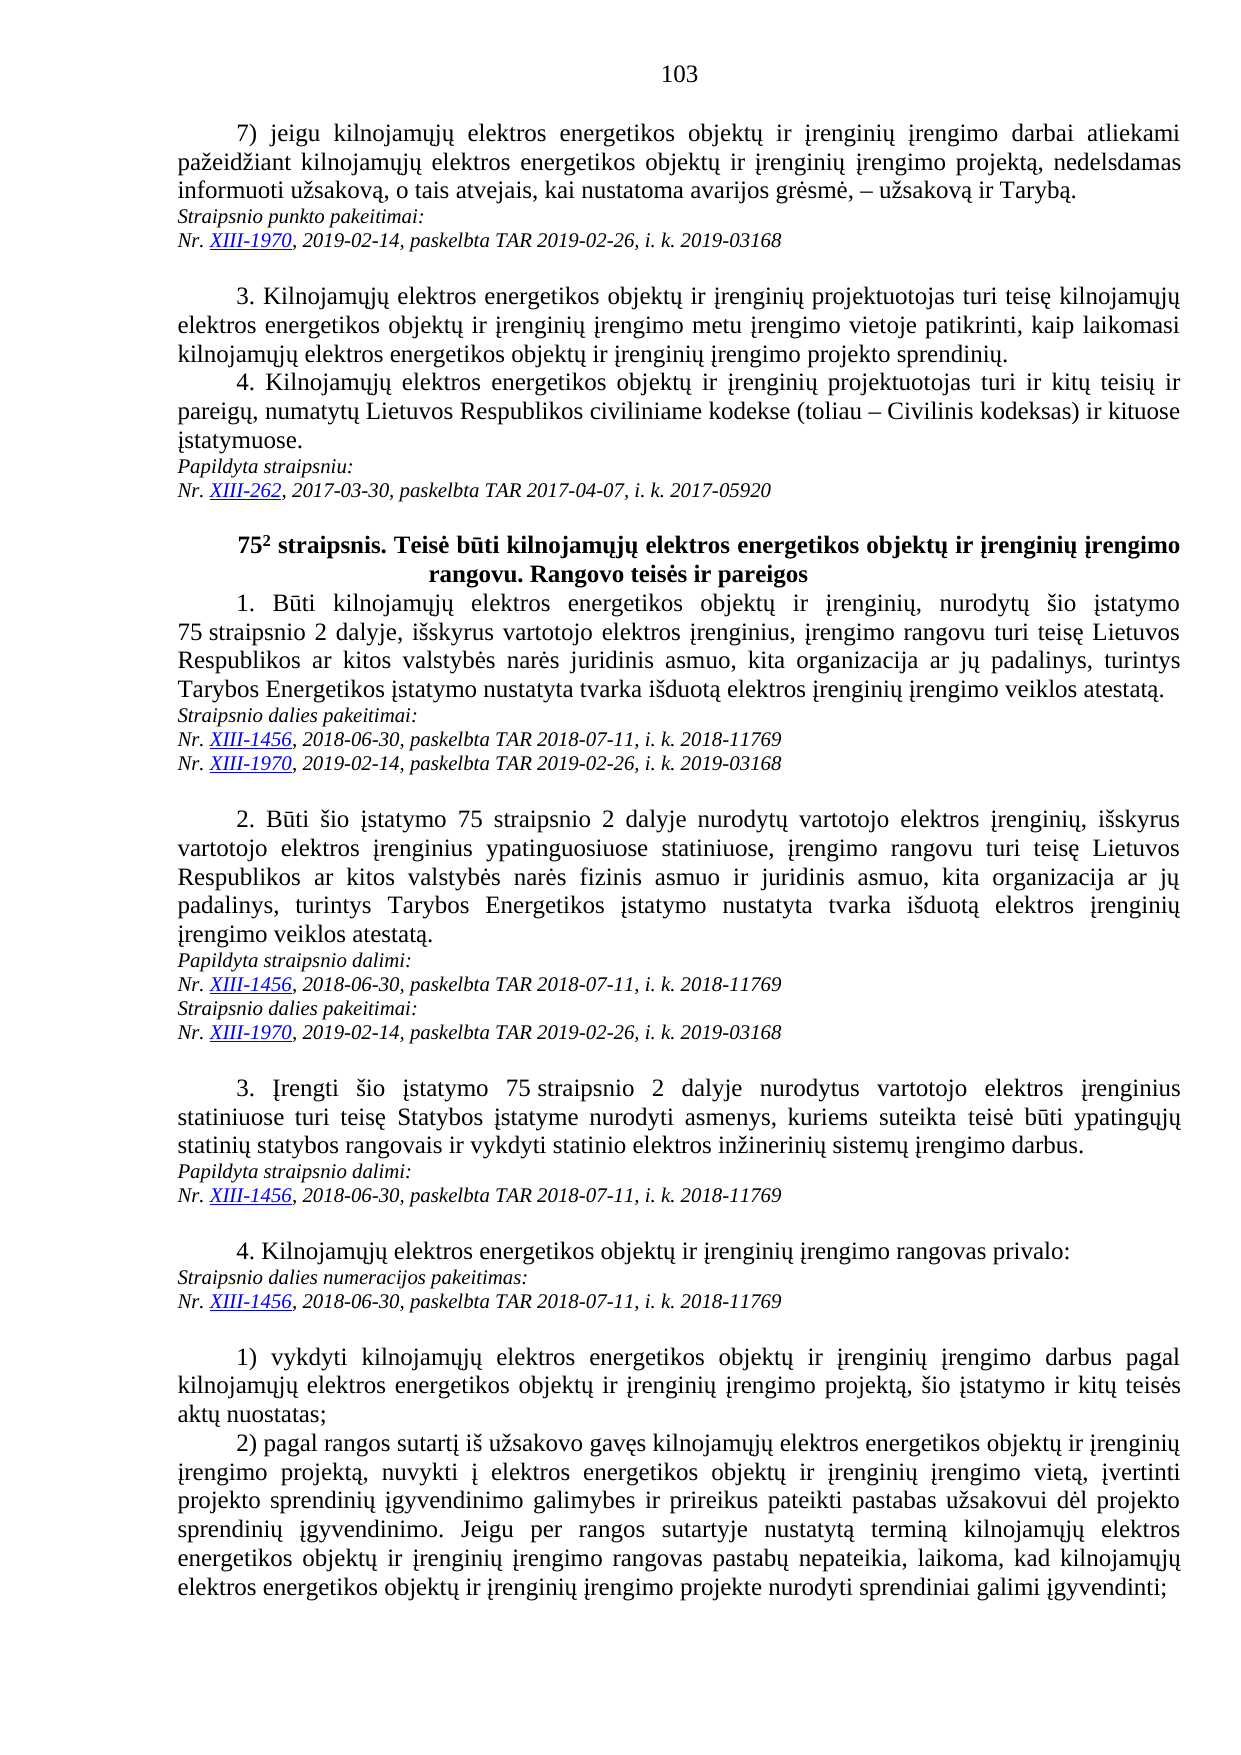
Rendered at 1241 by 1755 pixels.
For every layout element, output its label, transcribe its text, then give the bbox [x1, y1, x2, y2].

text Nr. XIII-1970, 2019-02-14, paskelbta TAR 2019-02-26, i. k. 2019-03168 [177, 1020, 1181, 1044]
text Nr. XIII-262, 2017-03-30, paskelbta TAR 2017-04-07, i. k. 2017-05920 [177, 478, 1181, 502]
text 2) pagal rangos sutartį iš užsakovo gavęs kilnojamųjų elektros energetikos objektų ir įrenginių įrengimo projektą, nuvykti į elektros energetikos objektų ir įrenginių įrengimo vietą, įvertinti projekto sprendinių įgyvendinimo galimybes ir prireikus pateikti pastabas užsakovui dėl projekto sprendinių įgyvendinimo. Jeigu per rangos sutartyje nustatytą terminą kilnojamųjų elektros energetikos objektų ir įrenginių įrengimo rangovas pastabų nepateikia, laikoma, kad kilnojamųjų elektros energetikos objektų ir įrenginių įrengimo projekte nurodyti sprendiniai galimi įgyvendinti; [177, 1428, 1181, 1600]
text Nr. XIII-1456, 2018-06-30, paskelbta TAR 2018-07-11, i. k. 2018-11769 [177, 1289, 1181, 1313]
text Papildyta straipsniu: [177, 454, 1181, 478]
text 4. Kilnojamųjų elektros energetikos objektų ir įrenginių projektuotojas turi ir kitų teisių ir pareigų, numatytų Lietuvos Respublikos civiliniame kodekse (toliau – Civilinis kodeksas) ir kituose įstatymuose. [177, 367, 1181, 454]
text Nr. XIII-1456, 2018-06-30, paskelbta TAR 2018-07-11, i. k. 2018-11769 [177, 1183, 1181, 1207]
text Nr. XIII-1456, 2018-06-30, paskelbta TAR 2018-07-11, i. k. 2018-11769 [177, 727, 1181, 751]
text 4. Kilnojamųjų elektros energetikos objektų ir įrenginių įrengimo rangovas privalo: [177, 1236, 1181, 1265]
text 3. Įrengti šio įstatymo 75 straipsnio 2 dalyje nurodytus vartotojo elektros įrenginius statiniuose turi teisę Statybos įstatyme nurodyti asmenys, kuriems suteikta teisė būti ypatingųjų statinių statybos rangovais ir vykdyti statinio elektros inžinerinių sistemų įrengimo darbus. [177, 1073, 1181, 1159]
text Nr. XIII-1970, 2019-02-14, paskelbta TAR 2019-02-26, i. k. 2019-03168 [177, 751, 1181, 775]
text Nr. XIII-1456, 2018-06-30, paskelbta TAR 2018-07-11, i. k. 2018-11769 [177, 972, 1181, 996]
text Straipsnio dalies pakeitimai: [177, 996, 1181, 1020]
text Papildyta straipsnio dalimi: [177, 948, 1181, 972]
text 752 straipsnis. Teisė būti kilnojamųjų elektros energetikos objektų ir įrenginių įrengimo rangovu. Rangovo teisės ir pareigos [237, 531, 1181, 588]
text 7) jeigu kilnojamųjų elektros energetikos objektų ir įrenginių įrengimo darbai atliekami pažeidžiant kilnojamųjų elektros energetikos objektų ir įrenginių įrengimo projektą, nedelsdamas informuoti užsakovą, o tais atvejais, kai nustatoma avarijos grėsmė, – užsakovą ir Tarybą. [177, 118, 1181, 204]
text 3. Kilnojamųjų elektros energetikos objektų ir įrenginių projektuotojas turi teisę kilnojamųjų elektros energetikos objektų ir įrenginių įrengimo metu įrengimo vietoje patikrinti, kaip laikomasi kilnojamųjų elektros energetikos objektų ir įrenginių įrengimo projekto sprendinių. [177, 281, 1181, 367]
text Straipsnio dalies numeracijos pakeitimas: [177, 1265, 1181, 1289]
text Straipsnio dalies pakeitimai: [177, 703, 1181, 727]
text Straipsnio punkto pakeitimai: [177, 204, 1181, 228]
text 1) vykdyti kilnojamųjų elektros energetikos objektų ir įrenginių įrengimo darbus pagal kilnojamųjų elektros energetikos objektų ir įrenginių įrengimo projektą, šio įstatymo ir kitų teisės aktų nuostatas; [177, 1342, 1181, 1428]
text Papildyta straipsnio dalimi: [177, 1159, 1181, 1183]
text 2. Būti šio įstatymo 75 straipsnio 2 dalyje nurodytų vartotojo elektros įrenginių, išskyrus vartotojo elektros įrenginius ypatinguosiuose statiniuose, įrengimo rangovu turi teisę Lietuvos Respublikos ar kitos valstybės narės fizinis asmuo ir juridinis asmuo, kita organizacija ar jų padalinys, turintys Tarybos Energetikos įstatymo nustatyta tvarka išduotą elektros įrenginių įrengimo veiklos atestatą. [177, 804, 1181, 948]
text 1. Būti kilnojamųjų elektros energetikos objektų ir įrenginių, nurodytų šio įstatymo 75 straipsnio 2 dalyje, išskyrus vartotojo elektros įrenginius, įrengimo rangovu turi teisę Lietuvos Respublikos ar kitos valstybės narės juridinis asmuo, kita organizacija ar jų padalinys, turintys Tarybos Energetikos įstatymo nustatyta tvarka išduotą elektros įrenginių įrengimo veiklos atestatą. [177, 588, 1181, 703]
text Nr. XIII-1970, 2019-02-14, paskelbta TAR 2019-02-26, i. k. 2019-03168 [177, 228, 1181, 252]
